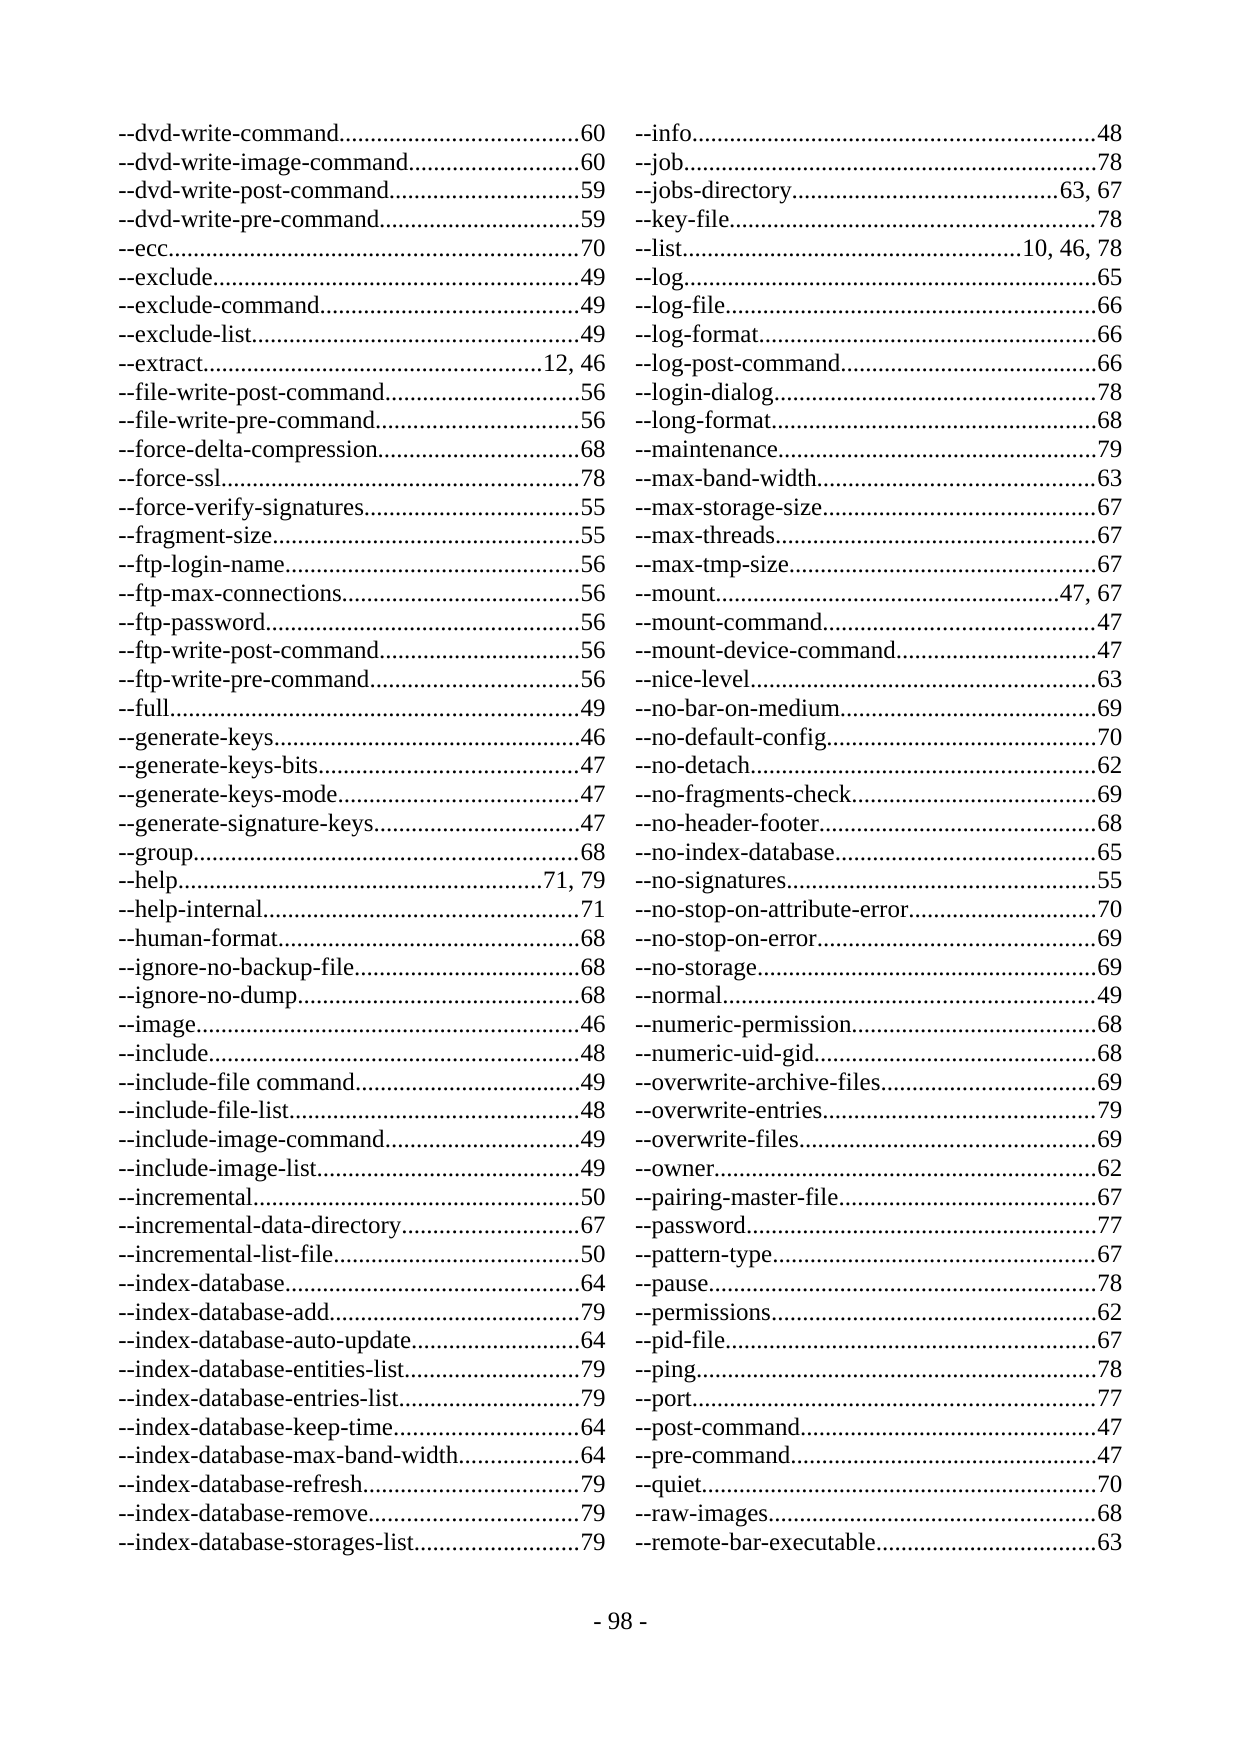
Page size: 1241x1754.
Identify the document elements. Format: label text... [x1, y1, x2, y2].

text --generate-keys-bits 47 [118, 751, 605, 779]
text --mount 47, 67 [635, 578, 1122, 607]
text --include-file command 49 [118, 1067, 605, 1096]
text --quiet 70 [635, 1469, 1122, 1498]
text --post-command 47 [635, 1412, 1122, 1441]
text --no-bar-on-medium 69 [635, 693, 1122, 722]
text --incremental 50 [118, 1182, 605, 1211]
text --overwrite-files 69 [635, 1124, 1122, 1153]
text --raw-images 68 [635, 1498, 1122, 1527]
text --info 48 [635, 118, 1122, 147]
text --generate-keys-mode 47 [118, 779, 605, 808]
text --include-image-command 49 [118, 1124, 605, 1153]
text --long-format 68 [635, 406, 1122, 434]
text --key-file 78 [635, 204, 1122, 233]
text --mount-device-command 47 [635, 636, 1122, 664]
text --pairing-master-file 67 [635, 1182, 1122, 1211]
text --file-write-pre-command 56 [118, 406, 605, 434]
text --ignore-no-dump 68 [118, 981, 605, 1009]
text --no-stop-on-attribute-error 70 [635, 894, 1122, 923]
text --ftp-write-post-command 56 [118, 636, 605, 664]
text --ftp-write-pre-command 56 [118, 664, 605, 693]
text --help-internal 71 [118, 894, 605, 923]
text --log-post-command 66 [635, 348, 1122, 377]
text --overwrite-entries 79 [635, 1096, 1122, 1124]
text --force-ssl 78 [118, 463, 605, 492]
text --index-database-entities-list 79 [118, 1354, 605, 1383]
text --max-threads 67 [635, 521, 1122, 549]
text --max-band-width 63 [635, 463, 1122, 492]
text --dvd-write-post-command 59 [118, 176, 605, 204]
text --numeric-permission 68 [635, 1009, 1122, 1038]
text --log-file 66 [635, 291, 1122, 319]
text --permissions 62 [635, 1297, 1122, 1326]
text --fragment-size 55 [118, 521, 605, 549]
text --no-stop-on-error 69 [635, 923, 1122, 952]
text --ping 78 [635, 1354, 1122, 1383]
text --dvd-write-command 60 [118, 118, 605, 147]
text --remote-bar-executable 63 [635, 1527, 1122, 1556]
text --index-database-storages-list 79 [118, 1527, 605, 1556]
text --index-database-auto-update 64 [118, 1326, 605, 1354]
text --image 46 [118, 1009, 605, 1038]
text --list 10, 46, 78 [635, 233, 1122, 262]
text --log 65 [635, 262, 1122, 291]
text --exclude-list 49 [118, 319, 605, 348]
text --maintenance 79 [635, 434, 1122, 463]
text --port 77 [635, 1383, 1122, 1412]
text --owner 62 [635, 1153, 1122, 1182]
text --include 48 [118, 1038, 605, 1067]
text --ftp-login-name 56 [118, 549, 605, 578]
text --pre-command 47 [635, 1441, 1122, 1469]
text --force-delta-compression 68 [118, 434, 605, 463]
text --max-tmp-size 67 [635, 549, 1122, 578]
text --generate-keys 46 [118, 722, 605, 751]
text --index-database-max-band-width 64 [118, 1441, 605, 1469]
text --no-default-config 70 [635, 722, 1122, 751]
text --include-image-list 49 [118, 1153, 605, 1182]
text --normal 49 [635, 981, 1122, 1009]
text --no-detach 62 [635, 751, 1122, 779]
text --mount-command 47 [635, 607, 1122, 636]
text --jobs-directory 63, 67 [635, 176, 1122, 204]
text --password 77 [635, 1211, 1122, 1239]
text --numeric-uid-gid 68 [635, 1038, 1122, 1067]
text --no-storage 69 [635, 952, 1122, 981]
text --incremental-list-file 50 [118, 1239, 605, 1268]
text --index-database 64 [118, 1268, 605, 1297]
text --file-write-post-command 56 [118, 377, 605, 406]
text --ecc 70 [118, 233, 605, 262]
text --pattern-type 67 [635, 1239, 1122, 1268]
text --human-format 68 [118, 923, 605, 952]
text --index-database-refresh 79 [118, 1469, 605, 1498]
text --index-database-keep-time 64 [118, 1412, 605, 1441]
text --pause 78 [635, 1268, 1122, 1297]
text --group 68 [118, 837, 605, 866]
text --dvd-write-pre-command 59 [118, 204, 605, 233]
text --nice-level 63 [635, 664, 1122, 693]
text --force-verify-signatures 55 [118, 492, 605, 521]
text --exclude 49 [118, 262, 605, 291]
text --job 78 [635, 147, 1122, 176]
text --no-fragments-check 69 [635, 779, 1122, 808]
text --include-file-list 48 [118, 1096, 605, 1124]
text --ftp-max-connections 56 [118, 578, 605, 607]
text --max-storage-size 67 [635, 492, 1122, 521]
text --generate-signature-keys 47 [118, 808, 605, 837]
text --extract 12, 46 [118, 348, 605, 377]
text --index-database-add 79 [118, 1297, 605, 1326]
text --no-signatures 55 [635, 866, 1122, 894]
text --index-database-remove 79 [118, 1498, 605, 1527]
text --index-database-entries-list 79 [118, 1383, 605, 1412]
text --login-dialog 78 [635, 377, 1122, 406]
text --exclude-command 49 [118, 291, 605, 319]
text --no-index-database 65 [635, 837, 1122, 866]
text --incremental-data-directory 67 [118, 1211, 605, 1239]
text --ignore-no-backup-file 68 [118, 952, 605, 981]
text --dvd-write-image-command 60 [118, 147, 605, 176]
text --overwrite-archive-files 69 [635, 1067, 1122, 1096]
text --no-header-footer 68 [635, 808, 1122, 837]
text --log-format 66 [635, 319, 1122, 348]
text --help 71, 79 [118, 866, 605, 894]
text --full 49 [118, 693, 605, 722]
text --ftp-password 56 [118, 607, 605, 636]
text --pid-file 67 [635, 1326, 1122, 1354]
